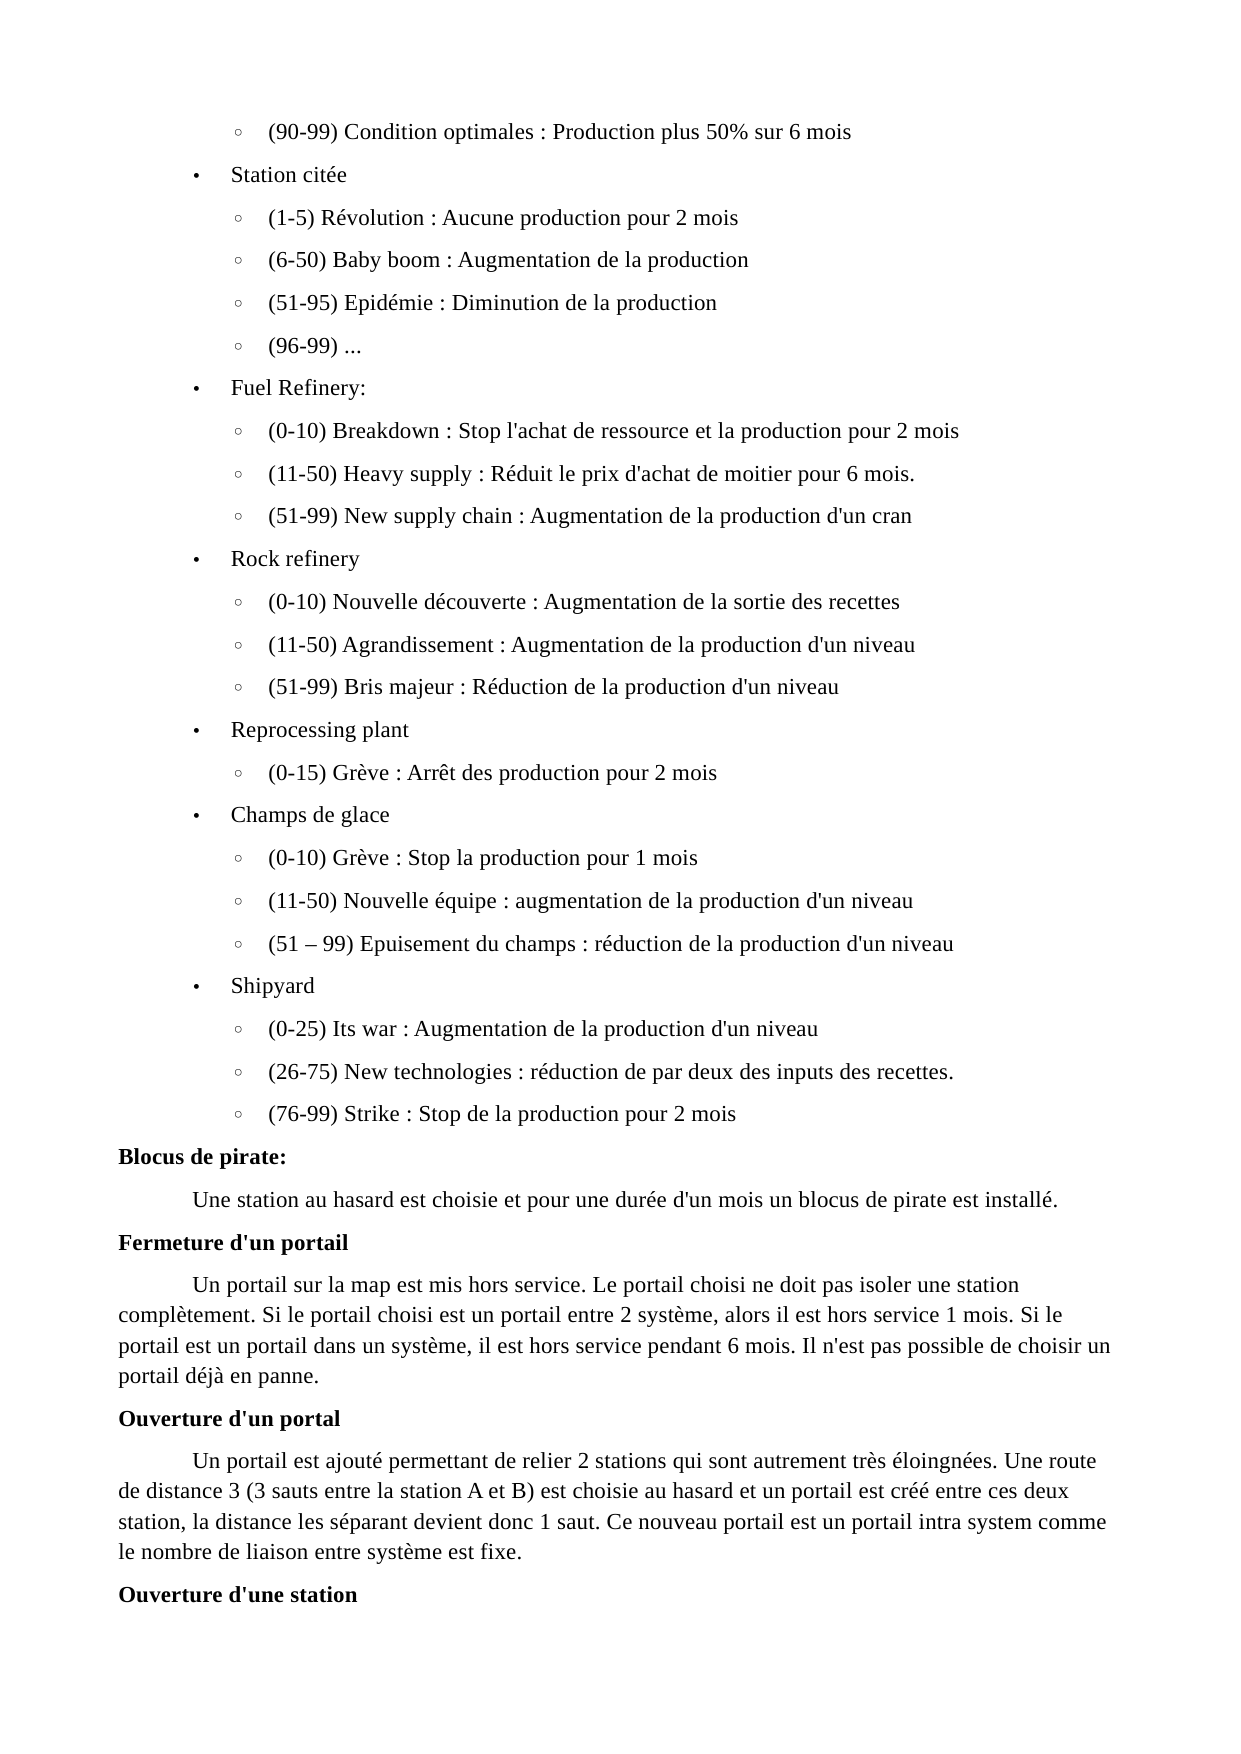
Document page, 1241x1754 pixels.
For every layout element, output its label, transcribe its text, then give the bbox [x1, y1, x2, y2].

list Station citée [193, 161, 1122, 187]
text Un portail sur la map est mis hors service. Le portail choisi ne doit pas isoler une station complètement. Si le portail choisi est un portail entre 2 système, alors il est hors service 1 mois. Si le portail est un portail dans un système, il est hors service pendant 6 mois. Il n'est pas possible de choisir un portail déjà en panne. [118, 1271, 1122, 1388]
list Shipyard [193, 972, 1122, 999]
list (11-50) Agrandissement : Augmentation de la production d'un niveau [231, 631, 1122, 657]
list (51-99) Bris majeur : Réduction de la production d'un niveau [231, 673, 1122, 700]
list (11-50) Heavy supply : Réduit le prix d'achat de moitier pour 6 mois. [231, 460, 1122, 486]
text Fermeture d'un portail [118, 1228, 1122, 1255]
list (0-10) Nouvelle découverte : Augmentation de la sortie des recettes [231, 588, 1122, 614]
list (90-99) Condition optimales : Production plus 50% sur 6 mois [231, 118, 1122, 144]
list (6-50) Baby boom : Augmentation de la production [231, 246, 1122, 273]
list Rock refinery [193, 545, 1122, 572]
list (0-10) Grève : Stop la production pour 1 mois [231, 844, 1122, 871]
list (11-50) Nouvelle équipe : augmentation de la production d'un niveau [231, 887, 1122, 913]
text Ouverture d'une station [118, 1581, 1122, 1607]
list (26-75) New technologies : réduction de par deux des inputs des recettes. [231, 1058, 1122, 1084]
list (76-99) Strike : Stop de la production pour 2 mois [231, 1100, 1122, 1127]
list Reprocessing plant [193, 716, 1122, 742]
list Fuel Refinery: [193, 374, 1122, 401]
list Champs de glace [193, 801, 1122, 828]
list (51-99) New supply chain : Augmentation de la production d'un cran [231, 502, 1122, 529]
list (96-99) ... [231, 332, 1122, 358]
text Blocus de pirate: [118, 1143, 1122, 1169]
list (1-5) Révolution : Aucune production pour 2 mois [231, 203, 1122, 230]
list (51-95) Epidémie : Diminution de la production [231, 289, 1122, 315]
text Un portail est ajouté permettant de relier 2 stations qui sont autrement très éloingnées. Une route de distance 3 (3 sauts entre la station A et B) est choisie au hasard et un portail est créé entre ces deux station, la distance les séparant devient donc 1 saut. Ce nouveau portail est un portail intra system comme le nombre de liaison entre système est fixe. [118, 1447, 1122, 1564]
list (51 – 99) Epuisement du champs : réduction de la production d'un niveau [231, 929, 1122, 956]
text Ouverture d'un portal [118, 1404, 1122, 1431]
list (0-25) Its war : Augmentation de la production d'un niveau [231, 1015, 1122, 1041]
text Une station au hasard est choisie et pour une durée d'un mois un blocus de pirate est installé. [118, 1186, 1122, 1212]
list (0-15) Grève : Arrêt des production pour 2 mois [231, 759, 1122, 785]
list (0-10) Breakdown : Stop l'achat de ressource et la production pour 2 mois [231, 417, 1122, 443]
